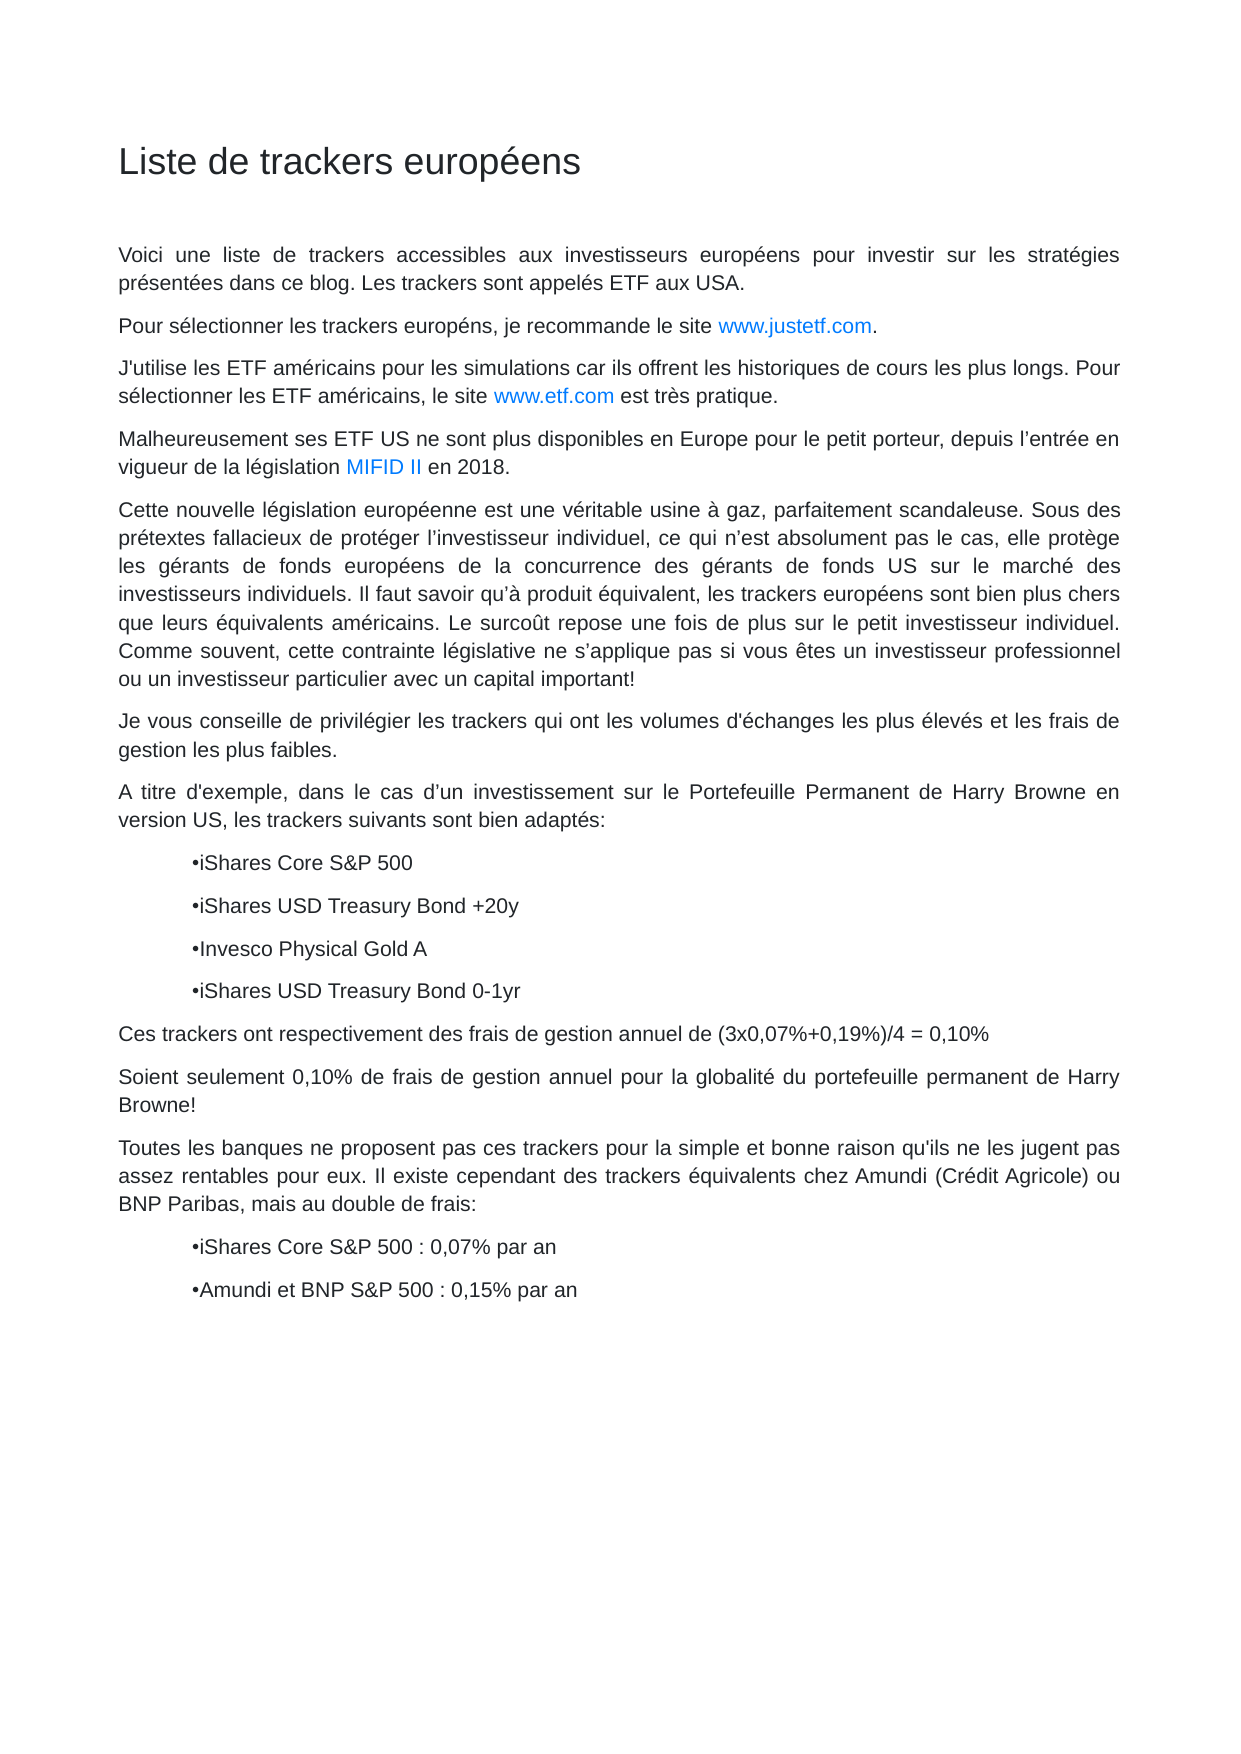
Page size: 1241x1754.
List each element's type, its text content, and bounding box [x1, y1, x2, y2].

text Malheureusement ses ETF US ne sont plus disponibles en Europe pour le petit porteur, depuis l’entrée en vigueur de la législation MIFID II en 2018. [118, 427, 1122, 479]
list iShares USD Treasury Bond +20y [118, 893, 1122, 918]
text Voici une liste de trackers accessibles aux investisseurs européens pour investir sur les stratégies présentées dans ce blog. Les trackers sont appelés ETF aux USA. [118, 242, 1122, 295]
text Je vous conseille de privilégier les trackers qui ont les volumes d'échanges les plus élevés et les frais de gestion les plus faibles. [118, 709, 1122, 761]
text Cette nouvelle législation européenne est une véritable usine à gaz, parfaitement scandaleuse. Sous des prétextes fallacieux de protéger l’investisseur individuel, ce qui n’est absolument pas le cas, elle protège les gérants de fonds européens de la concurrence des gérants de fonds US sur le marché des investisseurs individuels. Il faut savoir qu’à produit équivalent, les trackers européens sont bien plus chers que leurs équivalents américains. Le surcoût repose une fois de plus sur le petit investisseur individuel. Comme souvent, cette contrainte législative ne s’applique pas si vous êtes un investisseur professionnel ou un investisseur particulier avec un capital important! [118, 497, 1122, 691]
list iShares Core S&P 500 : 0,07% par an [118, 1234, 1122, 1259]
list Invesco Physical Gold A [118, 936, 1122, 961]
text Toutes les banques ne proposent pas ces trackers pour la simple et bonne raison qu'ils ne les jugent pas assez rentables pour eux. Il existe cependant des trackers équivalents chez Amundi (Crédit Agricole) ou BNP Paribas, mais au double de frais: [118, 1135, 1122, 1216]
text A titre d'exemple, dans le cas d’un investissement sur le Portefeuille Permanent de Harry Browne en version US, les trackers suivants sont bien adaptés: [118, 780, 1122, 832]
text Pour sélectionner les trackers européns, je recommande le site www.justetf.com. [118, 313, 1122, 337]
text J'utilise les ETF américains pour les simulations car ils offrent les historiques de cours les plus longs. Pour sélectionner les ETF américains, le site www.etf.com est très pratique. [118, 356, 1122, 408]
text Ces trackers ont respectivement des frais de gestion annuel de (3x0,07%+0,19%)/4 = 0,10% [118, 1022, 1122, 1046]
list Amundi et BNP S&P 500 : 0,15% par an [118, 1277, 1122, 1302]
subtitle Liste de trackers européens [118, 139, 1122, 182]
list iShares USD Treasury Bond 0-1yr [118, 979, 1122, 1003]
list iShares Core S&P 500 [118, 851, 1122, 875]
text Soient seulement 0,10% de frais de gestion annuel pour la globalité du portefeuille permanent de Harry Browne! [118, 1064, 1122, 1117]
